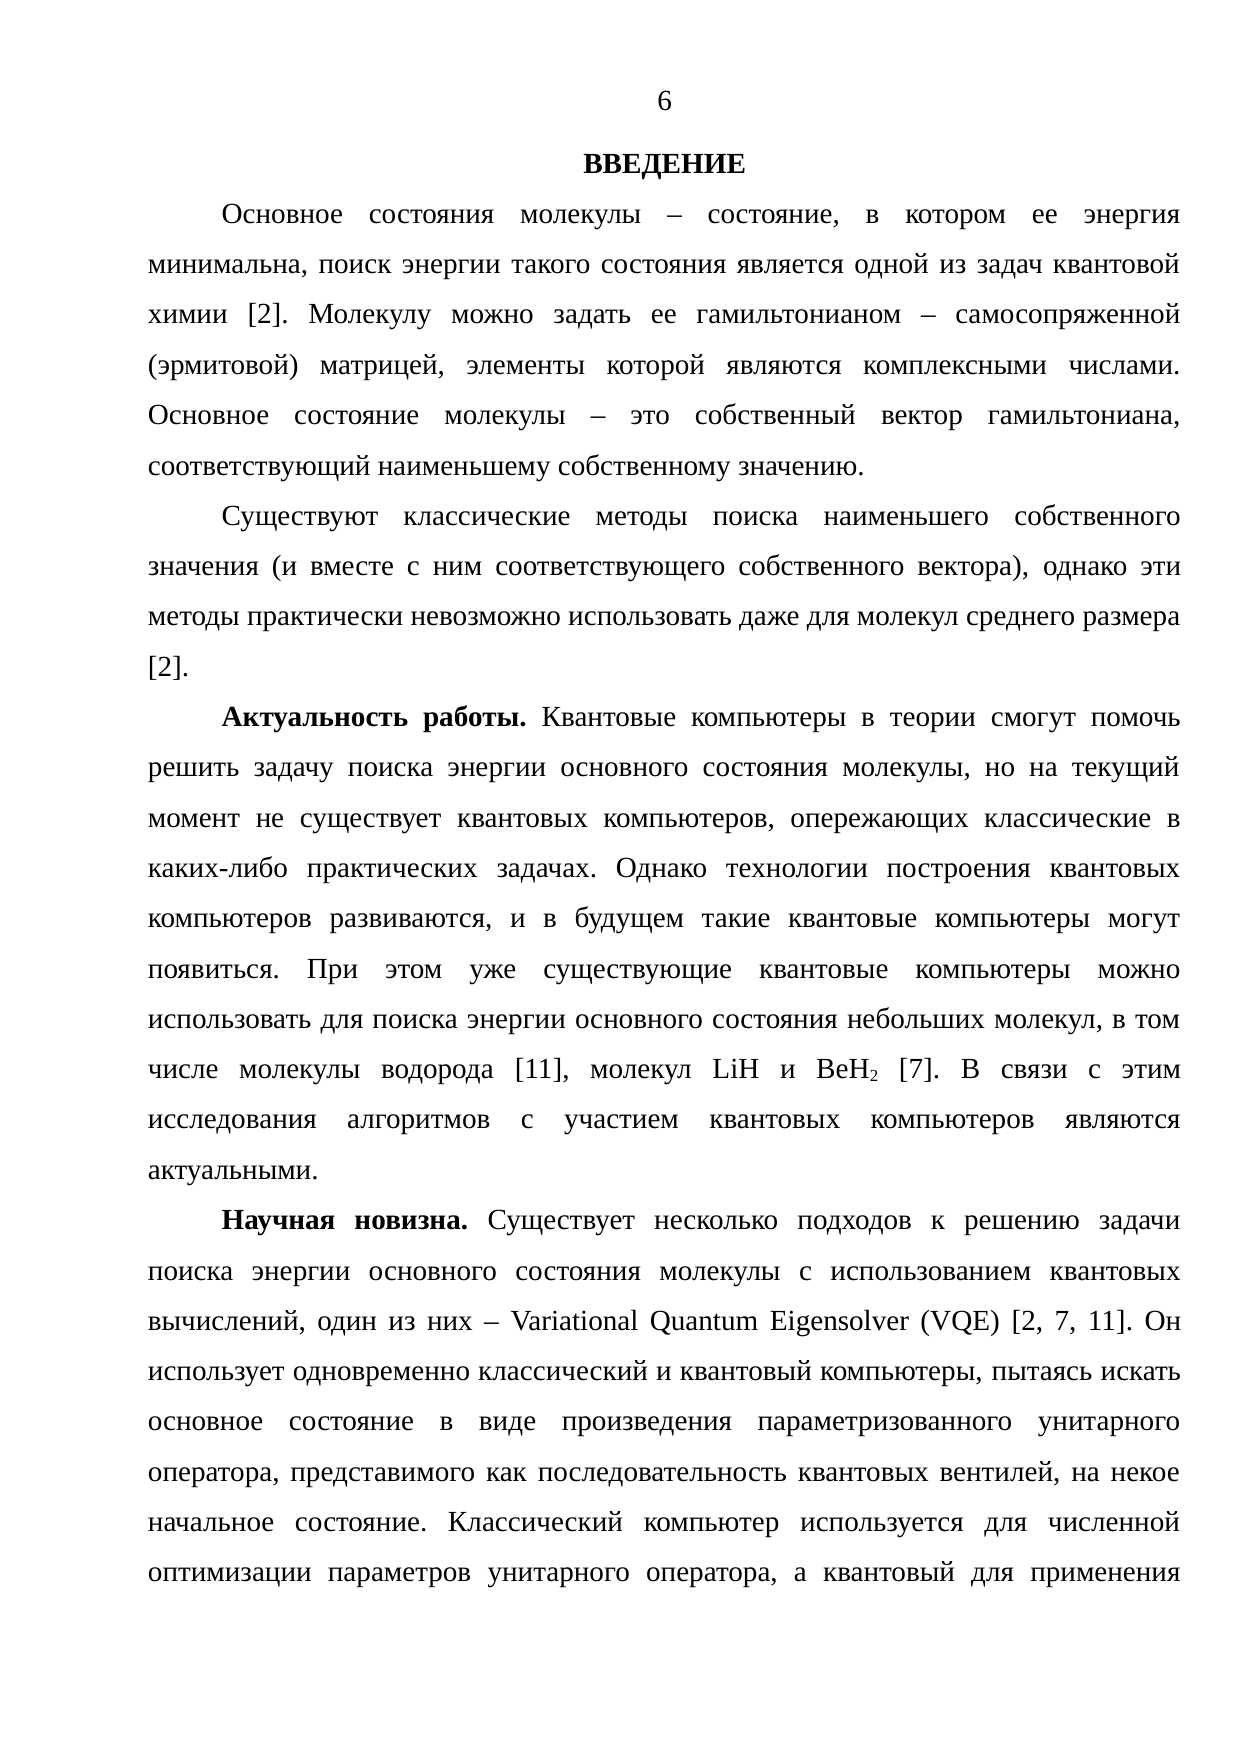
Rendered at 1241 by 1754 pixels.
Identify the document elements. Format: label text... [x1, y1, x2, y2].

text Основное состояния молекулы – состояние, в котором ее энергия минимальна, поиск энергии такого состояния является одной из задач квантовой химии [2]. Молекулу можно задать ее гамильтонианом – самосопряженной (эрмитовой) матрицей, элементы которой являются комплексными числами. Основное состояние молекулы – это собственный вектор гамильтониана, соответствующий наименьшему собственному значению. [148, 196, 1181, 481]
text Актуальность работы. Квантовые компьютеры в теории смогут помочь решить задачу поиска энергии основного состояния молекулы, но на текущий момент не существует квантовых компьютеров, опережающих классические в каких-либо практических задачах. Однако технологии построения квантовых компьютеров развиваются, и в будущем такие квантовые компьютеры могут появиться. При этом уже существующие квантовые компьютеры можно использовать для поиска энергии основного состояния небольших молекул, в том числе молекулы водорода [11], молекул LiH и BeH2 [7]. В связи с этим исследования алгоритмов с участием квантовых компьютеров являются актуальными. [148, 699, 1181, 1186]
subtitle ВВЕДЕНИЕ [148, 146, 1181, 179]
text Научная новизна. Существует несколько подходов к решению задачи поиска энергии основного состояния молекулы с использованием квантовых вычислений, один из них – Variational Quantum Eigensolver (VQE) [2, 7, 11]. Он использует одновременно классический и квантовый компьютеры, пытаясь искать основное состояние в виде произведения параметризованного унитарного оператора, представимого как последовательность квантовых вентилей, на некое начальное состояние. Классический компьютер используется для численной оптимизации параметров унитарного оператора, а квантовый для применения [148, 1202, 1181, 1588]
text Существуют классические методы поиска наименьшего собственного значения (и вместе с ним соответствующего собственного вектора), однако эти методы практически невозможно использовать даже для молекул среднего размера [2]. [148, 498, 1181, 682]
